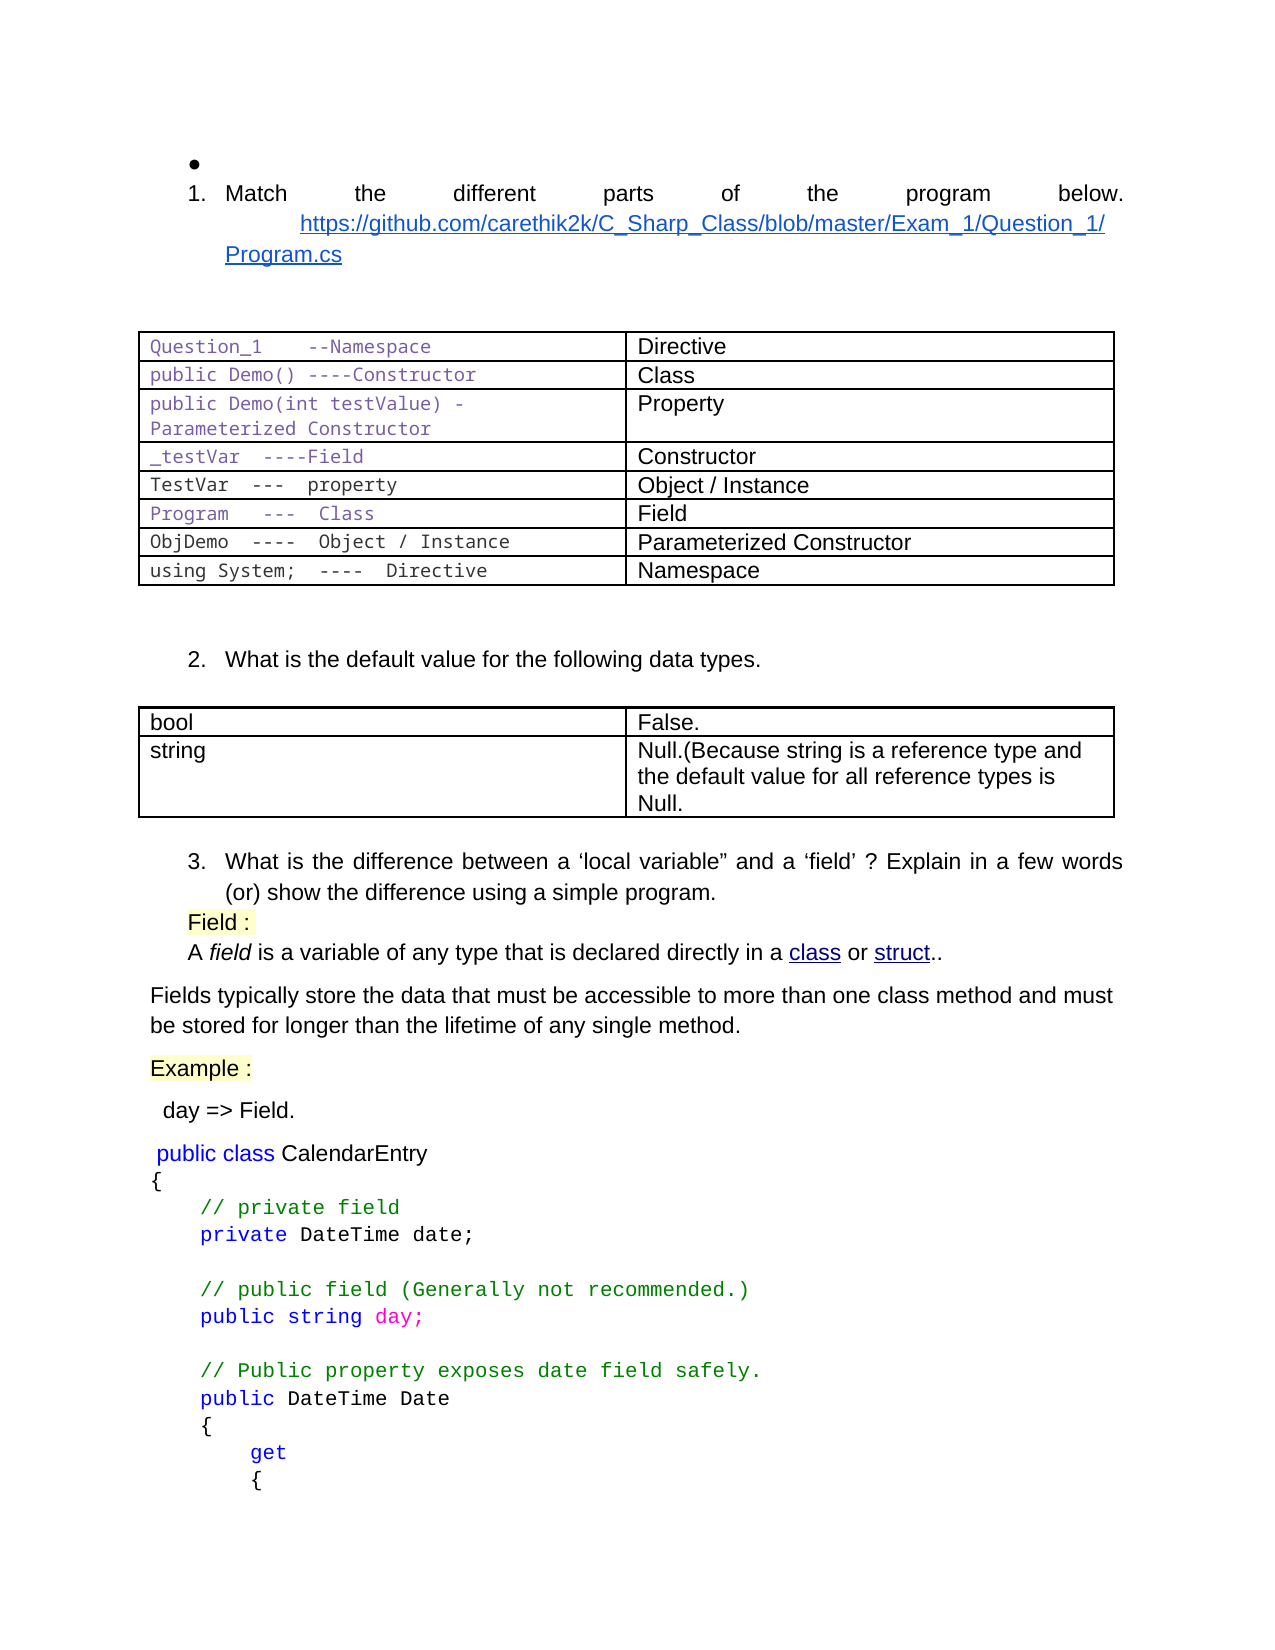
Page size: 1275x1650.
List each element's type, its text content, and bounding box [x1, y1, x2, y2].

text { [150, 1170, 1125, 1194]
text Example : [150, 1054, 1125, 1081]
text // private field [150, 1197, 1125, 1221]
text // public field (Generally not recommended.) [150, 1279, 1125, 1302]
text private DateTime date; [150, 1224, 1125, 1248]
table_cell Property [627, 390, 1113, 441]
text public DateTime Date [150, 1388, 1125, 1411]
table_cell _testVar ----Field [140, 443, 625, 470]
table_cell Program --- Class [140, 500, 625, 527]
text day => Field. [150, 1097, 1125, 1123]
table_header bool [140, 709, 625, 735]
text { [150, 1415, 1125, 1438]
table_cell Namespace [627, 557, 1113, 583]
text public string day; [150, 1306, 1125, 1330]
table_header Directive [627, 333, 1113, 360]
table_header Question_1 --Namespace [140, 333, 625, 360]
table_header False. [627, 709, 1113, 735]
table_cell Field [627, 500, 1113, 527]
list Match the different parts of the program below. https://github.com/carethik2k/C_Sharp_Class/blob/master/Exam_1/Question_1/Program.cs [187, 180, 1125, 267]
table_cell using System; ---- Directive [140, 557, 625, 583]
table_cell Null.(Because string is a reference type and the default value for all reference types is Null. [627, 737, 1113, 816]
list What is the default value for the following data types. [187, 646, 1125, 672]
table_cell string [140, 737, 625, 816]
table_cell public Demo(int testValue) - Parameterized Constructor [140, 390, 625, 441]
table_cell ObjDemo ---- Object / Instance [140, 529, 625, 555]
text public class CalendarEntry [150, 1140, 1125, 1166]
text Fields typically store the data that must be accessible to more than one class method and must be stored for longer than the lifetime of any single method. [150, 982, 1125, 1038]
table_cell Parameterized Constructor [627, 529, 1113, 555]
table_cell public Demo() ----Constructor [140, 362, 625, 388]
table_cell TestVar --- property [140, 472, 625, 498]
table_cell Object / Instance [627, 472, 1113, 498]
text get [150, 1442, 1125, 1466]
table_cell Class [627, 362, 1113, 388]
list What is the difference between a ‘local variable” and a ‘field’ ? Explain in a few words (or) show the difference using a simple program. [187, 848, 1125, 905]
text // Public property exposes date field safely. [150, 1360, 1125, 1384]
table_cell Constructor [627, 443, 1113, 470]
text { [150, 1469, 1125, 1493]
text A field is a variable of any type that is declared directly in a class or struct.. [187, 939, 1125, 965]
text Field : [187, 909, 1125, 935]
